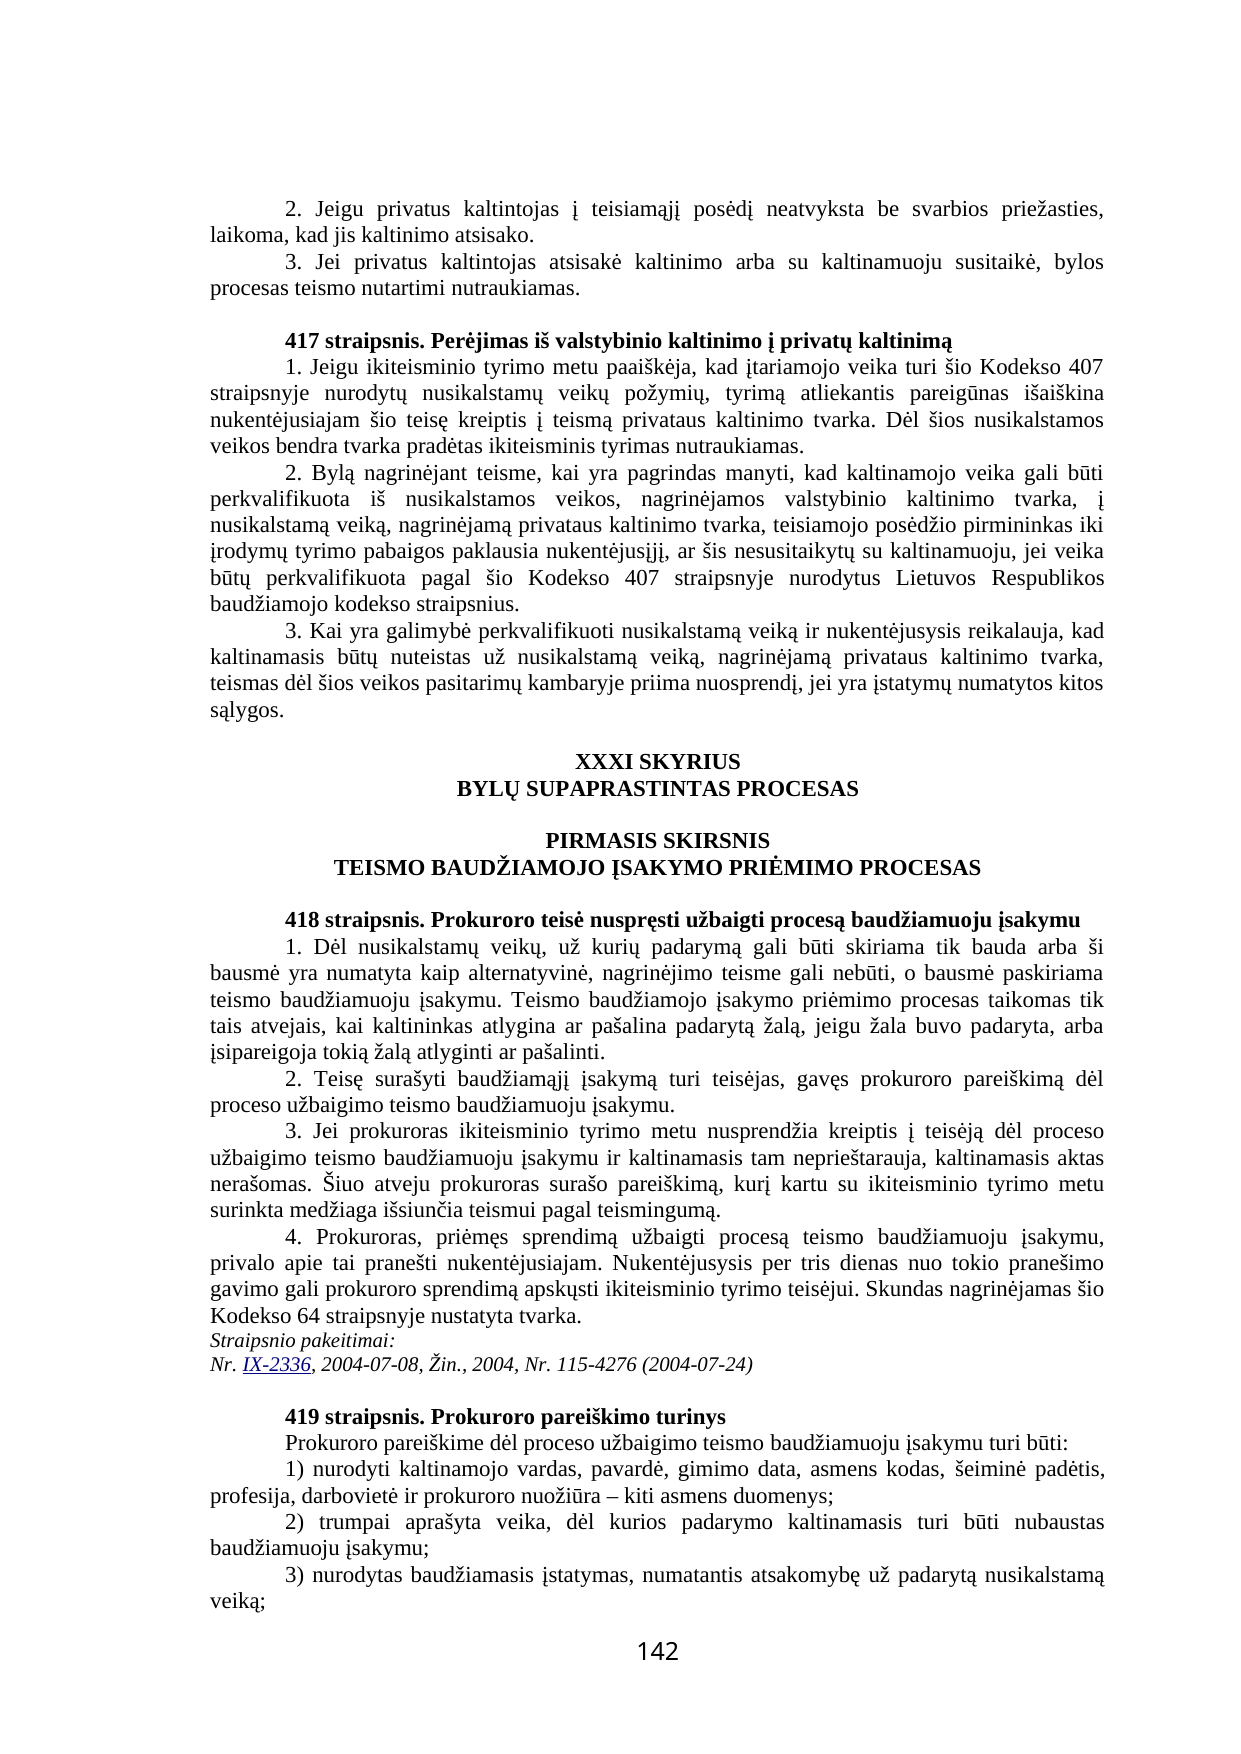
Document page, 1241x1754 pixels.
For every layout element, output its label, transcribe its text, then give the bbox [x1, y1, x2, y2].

text 419 straipsnis. Prokuroro pareiškimo turinys [210, 1403, 1106, 1429]
text 2) trumpai aprašyta veika, dėl kurios padarymo kaltinamasis turi būti nubaustas baudžiamuoju įsakymu; [210, 1508, 1106, 1561]
subtitle Pirmasis skirsnis [210, 827, 1106, 854]
text 4. Prokuroras, priėmęs sprendimą užbaigti procesą teismo baudžiamuoju įsakymu, privalo apie tai pranešti nukentėjusiajam. Nukentėjusysis per tris dienas nuo tokio pranešimo gavimo gali prokuroro sprendimą apskųsti ikiteisminio tyrimo teisėjui. Skundas nagrinėjamas šio Kodekso 64 straipsnyje nustatyta tvarka. [210, 1223, 1106, 1328]
text 2. Bylą nagrinėjant teisme, kai yra pagrindas manyti, kad kaltinamojo veika gali būti perkvalifikuota iš nusikalstamos veikos, nagrinėjamos valstybinio kaltinimo tvarka, į nusikalstamą veiką, nagrinėjamą privataus kaltinimo tvarka, teisiamojo posėdžio pirmininkas iki įrodymų tyrimo pabaigos paklausia nukentėjusįjį, ar šis nesusitaikytų su kaltinamuoju, jei veika būtų perkvalifikuota pagal šio Kodekso 407 straipsnyje nurodytus Lietuvos Respublikos baudžiamojo kodekso straipsnius. [210, 458, 1106, 617]
text 1. Dėl nusikalstamų veikų, už kurių padarymą gali būti skiriama tik bauda arba ši bausmė yra numatyta kaip alternatyvinė, nagrinėjimo teisme gali nebūti, o bausmė paskiriama teismo baudžiamuoju įsakymu. Teismo baudžiamojo įsakymo priėmimo procesas taikomas tik tais atvejais, kai kaltininkas atlygina ar pašalina padarytą žalą, jeigu žala buvo padaryta, arba įsipareigoja tokią žalą atlyginti ar pašalinti. [210, 933, 1106, 1065]
text 2. Teisę surašyti baudžiamąjį įsakymą turi teisėjas, gavęs prokuroro pareiškimą dėl proceso užbaigimo teismo baudžiamuoju įsakymu. [210, 1065, 1106, 1117]
text TEISMO Baudžiamojo įsakymo PRIĖMIMO procesas [210, 854, 1106, 880]
text 417 straipsnis. Perėjimas iš valstybinio kaltinimo į privatų kaltinimą [210, 327, 1106, 353]
text 3. Jei privatus kaltintojas atsisakė kaltinimo arba su kaltinamuoju susitaikė, bylos procesas teismo nutartimi nutraukiamas. [210, 248, 1106, 300]
text 1) nurodyti kaltinamojo vardas, pavardė, gimimo data, asmens kodas, šeiminė padėtis, profesija, darbovietė ir prokuroro nuožiūra – kiti asmens duomenys; [210, 1455, 1106, 1508]
text 2. Jeigu privatus kaltintojas į teisiamąjį posėdį neatvyksta be svarbios priežasties, laikoma, kad jis kaltinimo atsisako. [210, 195, 1106, 248]
text 3) nurodytas baudžiamasis įstatymas, numatantis atsakomybę už padarytą nusikalstamą veiką; [210, 1561, 1106, 1613]
text 1. Jeigu ikiteisminio tyrimo metu paaiškėja, kad įtariamojo veika turi šio Kodekso 407 straipsnyje nurodytų nusikalstamų veikų požymių, tyrimą atliekantis pareigūnas išaiškina nukentėjusiajam šio teisę kreiptis į teismą privataus kaltinimo tvarka. Dėl šios nusikalstamos veikos bendra tvarka pradėtas ikiteisminis tyrimas nutraukiamas. [210, 353, 1106, 458]
text 3. Kai yra galimybė perkvalifikuoti nusikalstamą veiką ir nukentėjusysis reikalauja, kad kaltinamasis būtų nuteistas už nusikalstamą veiką, nagrinėjamą privataus kaltinimo tvarka, teismas dėl šios veikos pasitarimų kambaryje priima nuosprendį, jei yra įstatymų numatytos kitos sąlygos. [210, 617, 1106, 722]
text 3. Jei prokuroras ikiteisminio tyrimo metu nusprendžia kreiptis į teisėją dėl proceso užbaigimo teismo baudžiamuoju įsakymu ir kaltinamasis tam neprieštarauja, kaltinamasis aktas nerašomas. Šiuo atveju prokuroras surašo pareiškimą, kurį kartu su ikiteisminio tyrimo metu surinkta medžiaga išsiunčia teismui pagal teismingumą. [210, 1117, 1106, 1223]
text Prokuroro pareiškime dėl proceso užbaigimo teismo baudžiamuoju įsakymu turi būti: [210, 1429, 1106, 1455]
text Straipsnio pakeitimai: [210, 1328, 1106, 1352]
text Nr. IX-2336, 2004-07-08, Žin., 2004, Nr. 115-4276 (2004-07-24) [210, 1352, 1106, 1376]
text 418 straipsnis. Prokuroro teisė nuspręsti užbaigti procesą baudžiamuoju įsakymu [285, 907, 1106, 933]
text Bylų SUPAPRASTINTAS procesas [210, 775, 1106, 801]
subtitle XXXI skyrius [210, 748, 1106, 775]
